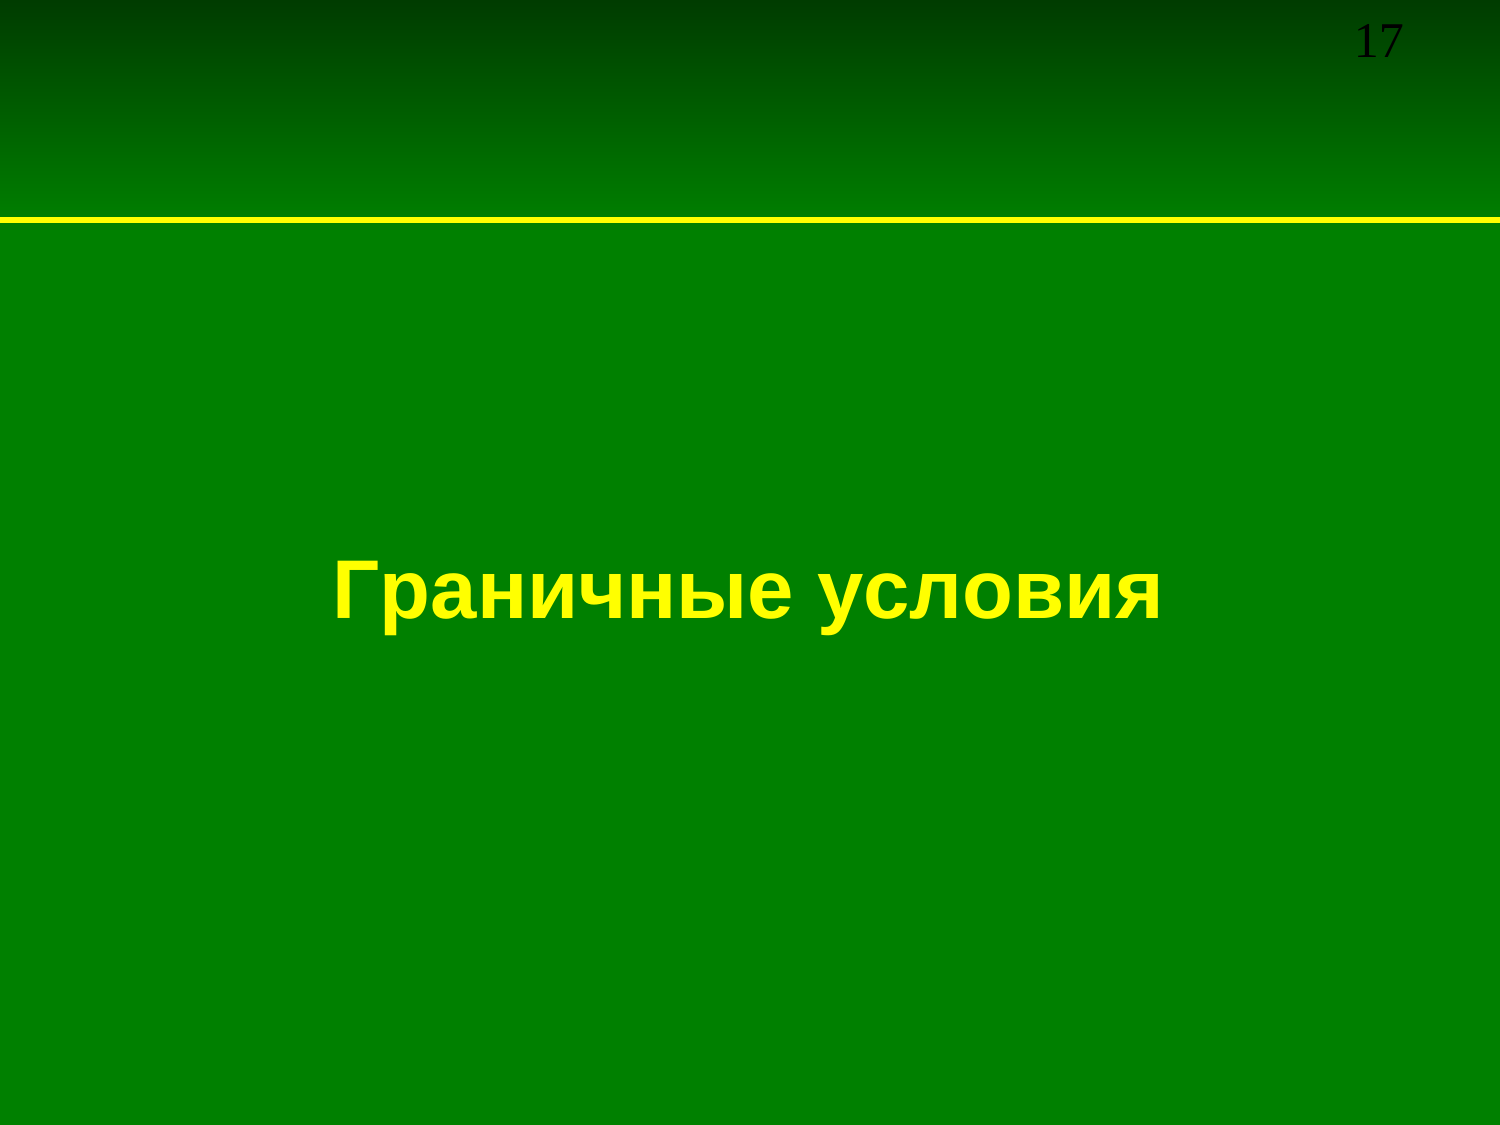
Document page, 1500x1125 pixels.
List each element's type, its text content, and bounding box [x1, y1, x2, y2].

text_box Граничные условия [17, 385, 1481, 785]
